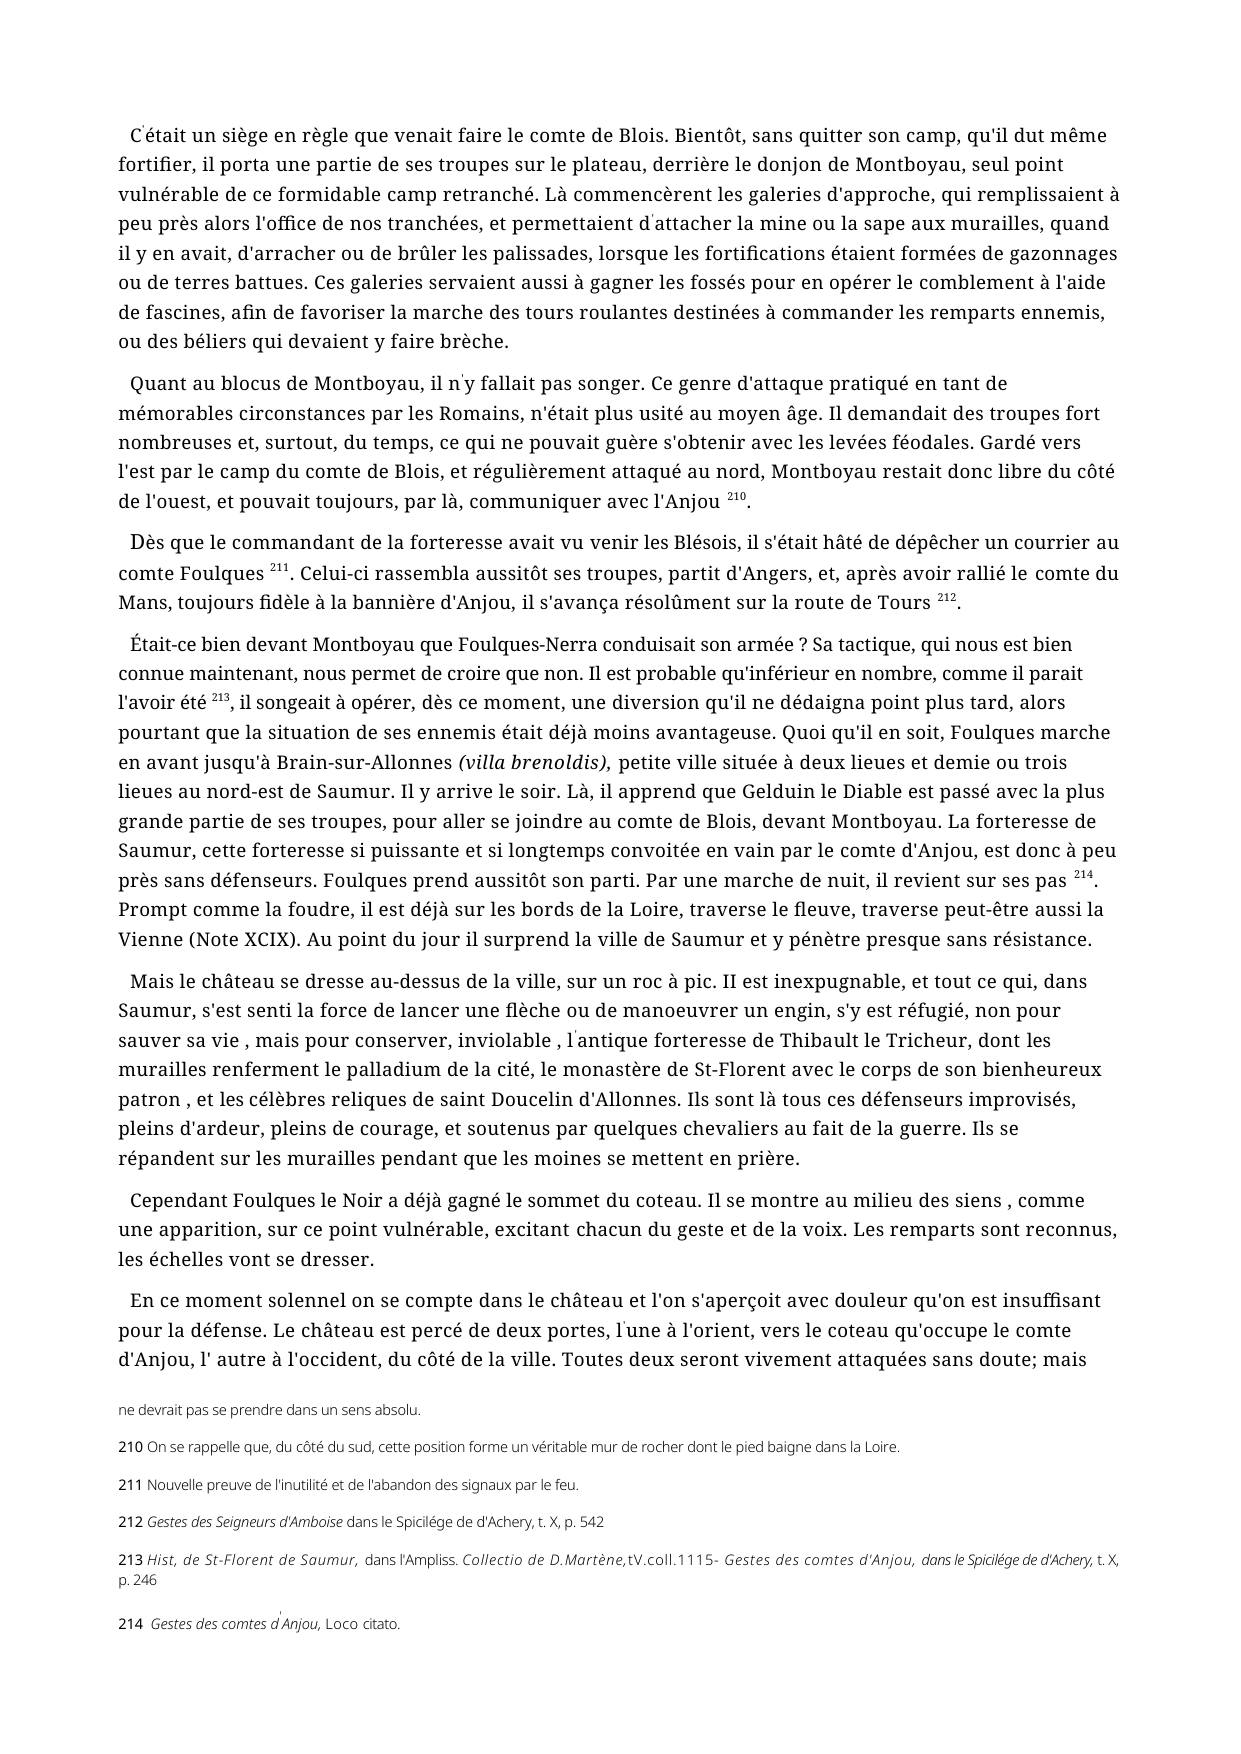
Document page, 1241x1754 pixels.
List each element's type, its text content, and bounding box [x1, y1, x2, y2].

text Gestes des Seigneurs d'Amboise dans le Spicilége de d'Achery, t. X, p. 542 [118, 1512, 1122, 1532]
text Était-ce bien devant Montboyau que Foulques-Nerra conduisait son armée ? Sa tactique, qui nous est bien connue maintenant, nous permet de croire que non. Il est probable qu'inférieur en nombre, comme il parait l'avoir été , il songeait à opérer, dès ce moment, une diversion qu'il ne dédaigna point plus tard, alors pourtant que la situation de ses ennemis était déjà moins avantageuse. Quoi qu'il en soit, Foulques marche en avant jusqu'à Brain-sur-Allonnes (villa brenoldis), petite ville située à deux lieues et demie ou trois lieues au nord-est de Saumur. Il y arrive le soir. Là, il apprend que Gelduin le Diable est passé avec la plus grande partie de ses troupes, pour aller se joindre au comte de Blois, devant Montboyau. La forteresse de Saumur, cette forteresse si puissante et si longtemps convoitée en vain par le comte d'Anjou, est donc à peu près sans défenseurs. Foulques prend aussitôt son parti. Par une marche de nuit, il revient sur ses pas . Prompt comme la foudre, il est déjà sur les bords de la Loire, traverse le fleuve, traverse peut-être aussi la Vienne (Note XCIX). Au point du jour il surprend la ville de Saumur et y pénètre presque sans résistance. [118, 627, 1122, 952]
text Gestes des comtes d'Anjou, Loco citato. [118, 1607, 1122, 1636]
text Nouvelle preuve de l'inutilité et de l'abandon des signaux par le feu. [118, 1474, 1122, 1494]
text Cependant Foulques le Noir a déjà gagné le sommet du coteau. Il se montre au milieu des siens , comme une apparition, sur ce point vulnérable, excitant chacun du geste et de la voix. Les remparts sont reconnus, les échelles vont se dresser. [118, 1183, 1122, 1271]
text Dès que le commandant de la forteresse avait vu venir les Blésois, il s'était hâté de dépêcher un courrier au comte Foulques . Celui-ci rassembla aussitôt ses troupes, partit d'Angers, et, après avoir rallié le comte du Mans, toujours fidèle à la bannière d'Anjou, il s'avança résolûment sur la route de Tours . [118, 526, 1122, 615]
text En ce moment solennel on se compte dans le château et l'on s'aperçoit avec douleur qu'on est insuffisant pour la défense. Le château est percé de deux portes, l'une à l'orient, vers le coteau qu'occupe le comte d'Anjou, l' autre à l'occident, du côté de la ville. Toutes deux seront vivement attaquées sans doute; mais [118, 1284, 1122, 1372]
text ne devrait pas se prendre dans un sens absolu. [118, 1399, 1122, 1419]
text C'était un siège en règle que venait faire le comte de Blois. Bientôt, sans quitter son camp, qu'il dut même fortifier, il porta une partie de ses troupes sur le plateau, derrière le donjon de Montboyau, seul point vulnérable de ce formidable camp retranché. Là commencèrent les galeries d'approche, qui remplissaient à peu près alors l'office de nos tranchées, et permettaient d'attacher la mine ou la sape aux murailles, quand il y en avait, d'arracher ou de brûler les palissades, lorsque les fortifications étaient formées de gazonnages ou de terres battues. Ces galeries servaient aussi à gagner les fossés pour en opérer le comblement à l'aide de fascines, afin de favoriser la marche des tours roulantes destinées à commander les remparts ennemis, ou des béliers qui devaient y faire brèche. [118, 118, 1122, 354]
text On se rappelle que, du côté du sud, cette position forme un véritable mur de rocher dont le pied baigne dans la Loire. [118, 1437, 1122, 1457]
text Hist, de St-Florent de Saumur, dans l'Ampliss. Collectio de D.Martène,tV.coll.1115- Gestes des comtes d'Anjou, dans le Spicilége de d'Achery, t. X, p. 246 [118, 1550, 1122, 1589]
text Mais le château se dresse au-dessus de la ville, sur un roc à pic. II est inexpugnable, et tout ce qui, dans Saumur, s'est senti la force de lancer une flèche ou de manoeuvrer un engin, s'y est réfugié, non pour sauver sa vie , mais pour conserver, inviolable , l'antique forteresse de Thibault le Tricheur, dont les murailles renferment le palladium de la cité, le monastère de St-Florent avec le corps de son bienheureux patron , et les célèbres reliques de saint Doucelin d'Allonnes. Ils sont là tous ces défenseurs improvisés, pleins d'ardeur, pleins de courage, et soutenus par quelques chevaliers au fait de la guerre. Ils se répandent sur les murailles pendant que les moines se mettent en prière. [118, 964, 1122, 1170]
text Quant au blocus de Montboyau, il n'y fallait pas songer. Ce genre d'attaque pratiqué en tant de mémorables circonstances par les Romains, n'était plus usité au moyen âge. Il demandait des troupes fort nombreuses et, surtout, du temps, ce qui ne pouvait guère s'obtenir avec les levées féodales. Gardé vers l'est par le camp du comte de Blois, et régulièrement attaqué au nord, Montboyau restait donc libre du côté de l'ouest, et pouvait toujours, par là, communiquer avec l'Anjou . [118, 366, 1122, 514]
